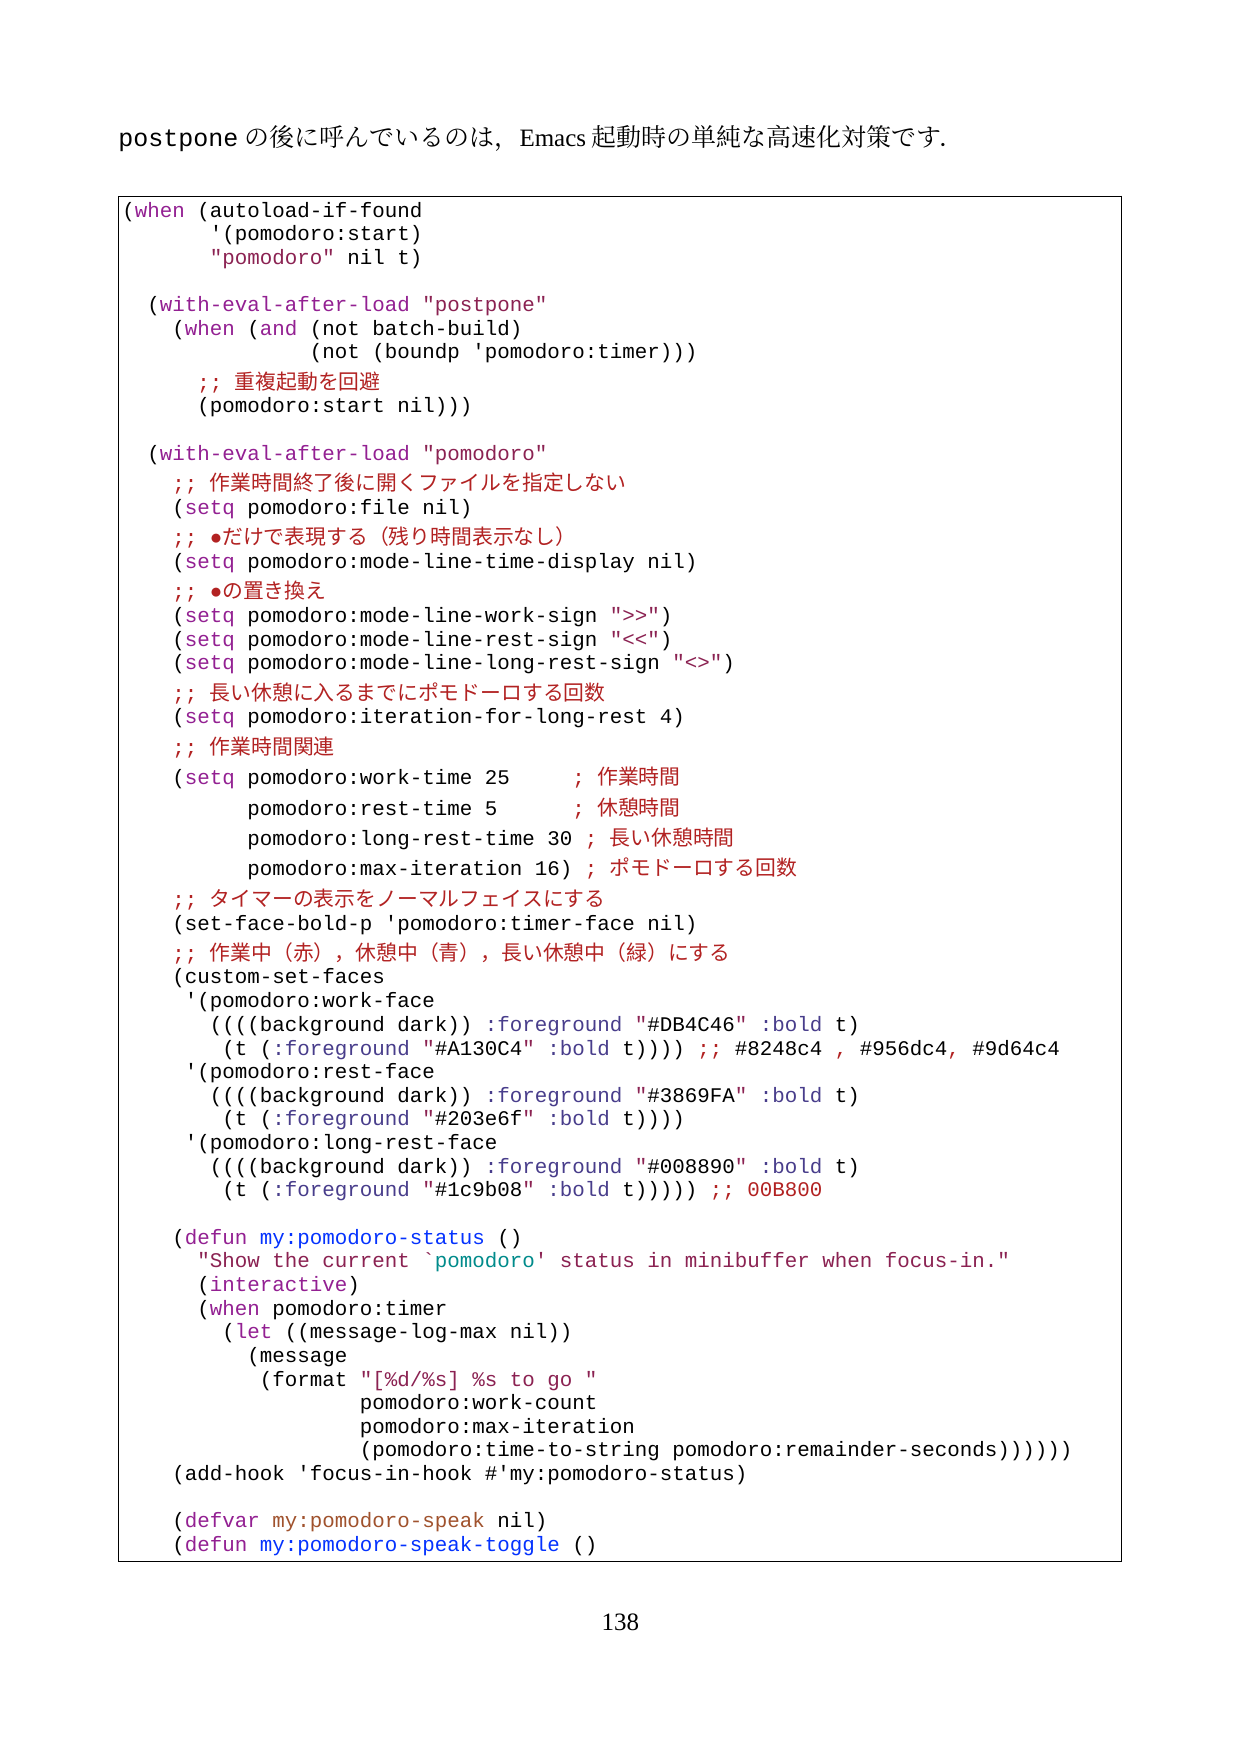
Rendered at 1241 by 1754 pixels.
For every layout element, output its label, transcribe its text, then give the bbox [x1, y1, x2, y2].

text ((((background dark)) :foreground "#008890" :bold t) [119, 1152, 1121, 1175]
text ((((background dark)) :foreground "#DB4C46" :bold t) [119, 1010, 1121, 1033]
text (when pomodoro:timer [119, 1294, 1121, 1317]
text ;; 作業中（赤），休憩中（青），長い休憩中（緑）にする [119, 932, 1121, 963]
text (add-hook 'focus-in-hook #'my:pomodoro-status) [119, 1459, 1121, 1483]
text (with-eval-after-load "postpone" [119, 290, 1121, 314]
text (defvar my:pomodoro-speak nil) [119, 1506, 1121, 1530]
text (let ((message-log-max nil)) [119, 1317, 1121, 1341]
text "pomodoro" nil t) [119, 243, 1121, 267]
text ;; ●の置き換え [119, 571, 1121, 601]
text (set-face-bold-p 'pomodoro:timer-face nil) [119, 908, 1121, 932]
text (format "[%d/%s] %s to go " [119, 1364, 1121, 1388]
text ;; タイマーの表示をノーマルフェイスにする [119, 878, 1121, 908]
text (setq pomodoro:iteration-for-long-rest 4) [119, 702, 1121, 726]
text pomodoro:long-rest-time 30 ; 長い休憩時間 [119, 817, 1121, 848]
text (pomodoro:start nil))) [119, 392, 1121, 415]
text (setq pomodoro:mode-line-rest-sign "<<") [119, 625, 1121, 648]
text (not (boundp 'pomodoro:timer))) [119, 337, 1121, 361]
text (when (and (not batch-build) [119, 314, 1121, 337]
text (interactive) [119, 1270, 1121, 1294]
text (pomodoro:time-to-string pomodoro:remainder-seconds)))))) [119, 1436, 1121, 1459]
text ;; 作業時間終了後に開くファイルを指定しない [119, 462, 1121, 493]
text '(pomodoro:long-rest-face [119, 1128, 1121, 1152]
text ;; 長い休憩に入るまでにポモドーロする回数 [119, 672, 1121, 702]
text (setq pomodoro:mode-line-time-display nil) [119, 547, 1121, 571]
text pomodoro:rest-time 5 ; 休憩時間 [119, 787, 1121, 817]
text ((((background dark)) :foreground "#3869FA" :bold t) [119, 1081, 1121, 1104]
text pomodoro:max-iteration [119, 1412, 1121, 1436]
text (defun my:pomodoro-status () [119, 1223, 1121, 1246]
text (setq pomodoro:mode-line-long-rest-sign "<>") [119, 648, 1121, 672]
text (with-eval-after-load "pomodoro" [119, 439, 1121, 462]
text (t (:foreground "#203e6f" :bold t)))) [119, 1104, 1121, 1128]
text "Show the current `pomodoro' status in minibuffer when focus-in." [119, 1246, 1121, 1270]
text ;; ●だけで表現する（残り時間表示なし） [119, 517, 1121, 547]
text (setq pomodoro:file nil) [119, 493, 1121, 517]
text (message [119, 1341, 1121, 1364]
text ;; 作業時間関連 [119, 726, 1121, 756]
text '(pomodoro:start) [119, 219, 1121, 243]
text (custom-set-faces [119, 963, 1121, 986]
text postpone の後に呼んでいるのは，Emacs起動時の単純な高速化対策です． [118, 118, 1122, 183]
text (setq pomodoro:mode-line-work-sign ">>") [119, 601, 1121, 625]
text pomodoro:work-count [119, 1388, 1121, 1412]
text pomodoro:max-iteration 16) ; ポモドーロする回数 [119, 848, 1121, 878]
text '(pomodoro:work-face [119, 986, 1121, 1010]
text (t (:foreground "#1c9b08" :bold t))))) ;; 00B800 [119, 1175, 1121, 1199]
text '(pomodoro:rest-face [119, 1057, 1121, 1081]
text (defun my:pomodoro-speak-toggle () [119, 1530, 1121, 1561]
text (setq pomodoro:work-time 25 ; 作業時間 [119, 756, 1121, 787]
text (t (:foreground "#A130C4" :bold t)))) ;; #8248c4 , #956dc4, #9d64c4 [119, 1033, 1121, 1057]
text ;; 重複起動を回避 [119, 361, 1121, 392]
text (when (autoload-if-found [119, 197, 1121, 219]
